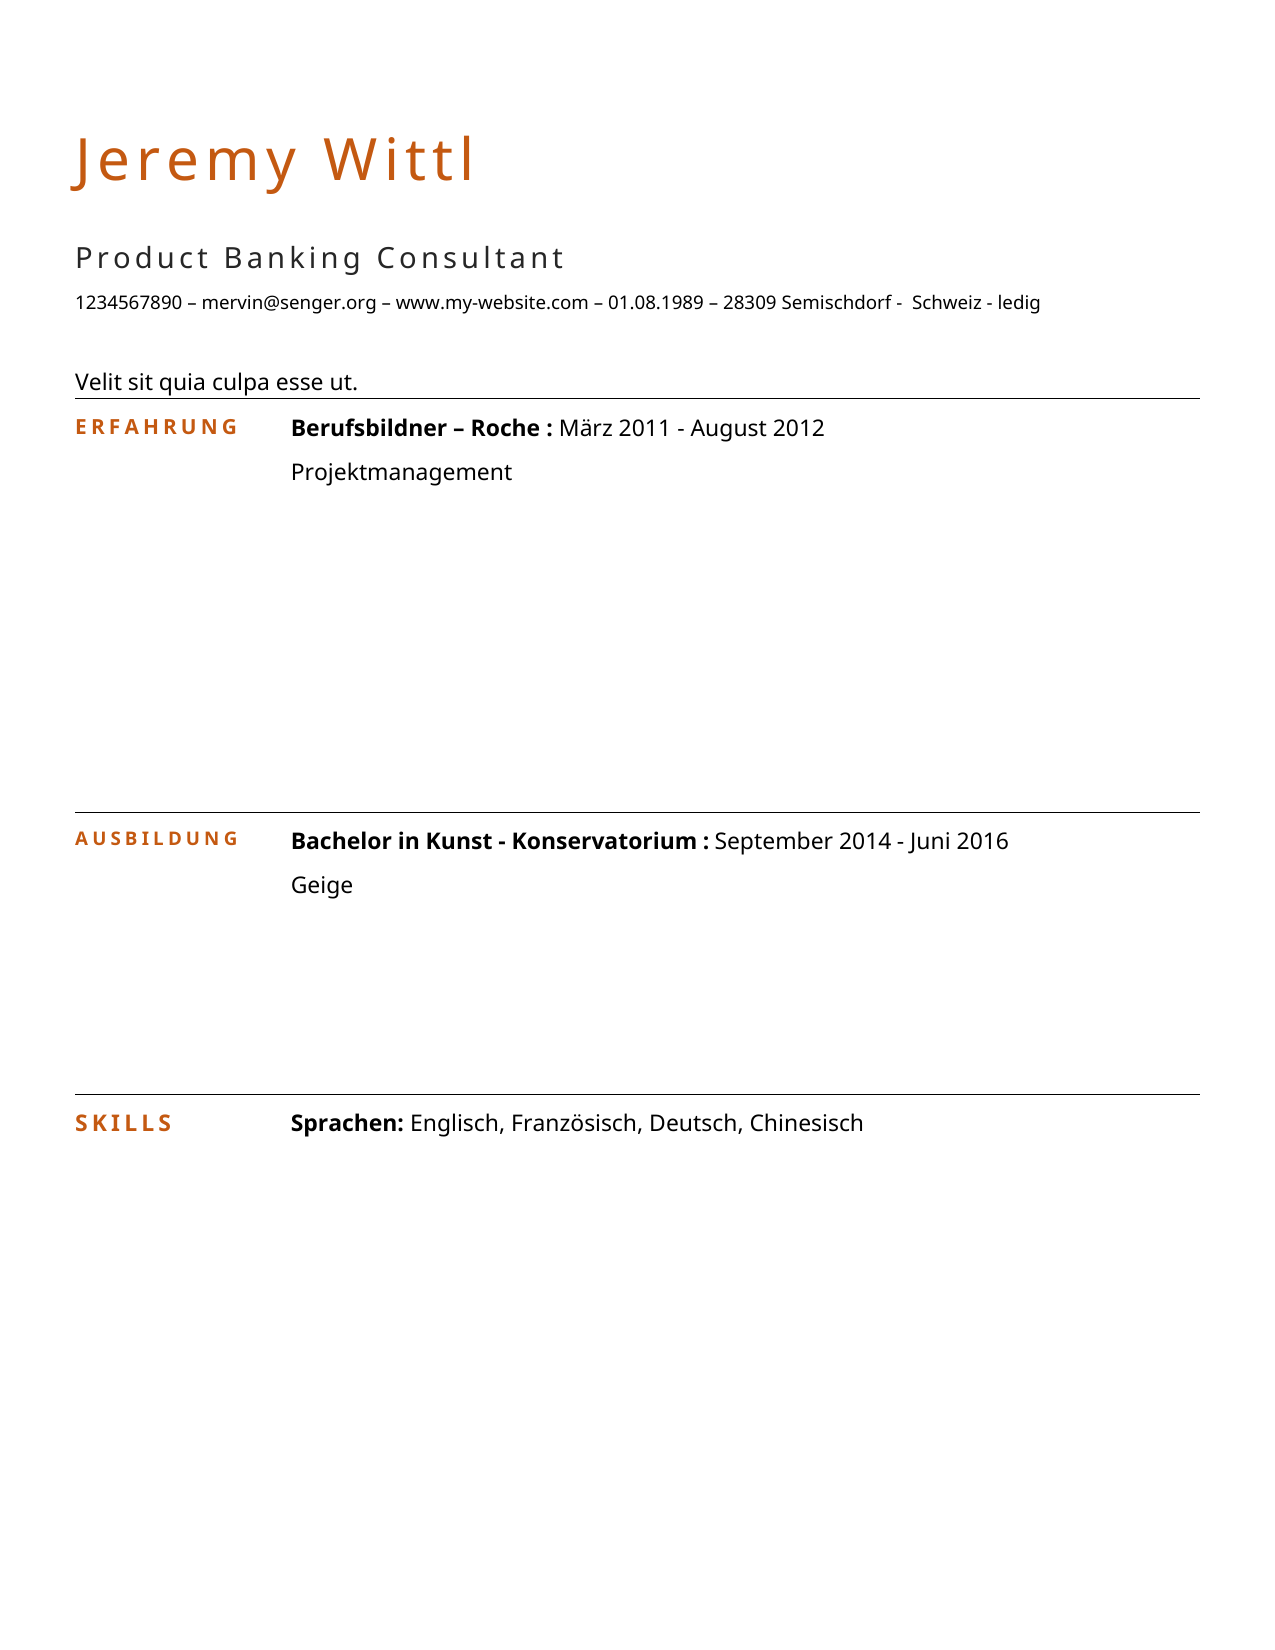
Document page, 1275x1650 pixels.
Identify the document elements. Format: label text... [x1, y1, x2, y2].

table_cell [75, 782, 262, 812]
table_cell [291, 782, 1200, 812]
table_cell [263, 1095, 291, 1289]
table_cell Berufsbildner – Roche : März 2011 - August 2012 Projektmanagement [291, 399, 1200, 782]
table_cell [263, 399, 291, 782]
table_cell [263, 1289, 291, 1319]
table_cell Skills [75, 1095, 262, 1289]
table_cell [263, 813, 291, 1063]
table_cell [263, 1064, 291, 1093]
table_cell [75, 1064, 262, 1093]
table_cell Sprachen: Englisch, Französisch, Deutsch, Chinesisch [291, 1095, 1200, 1289]
table_cell Erfahrung [75, 399, 262, 782]
table_cell [291, 1064, 1200, 1093]
table_cell [75, 1289, 262, 1319]
table_cell Ausbildung [75, 813, 262, 1063]
table_header Jeremy Wittl Product Banking Consultant 1234567890 – mervin@senger.org – www.my-website.com – 01.08.1989 – 28309 Semischdorf - Schweiz - ledig Velit sit quia culpa esse ut. [75, 118, 1200, 398]
table_cell [291, 1289, 1200, 1319]
table_cell Bachelor in Kunst - Konservatorium : September 2014 - Juni 2016 Geige [291, 813, 1200, 1063]
table_cell [263, 782, 291, 812]
